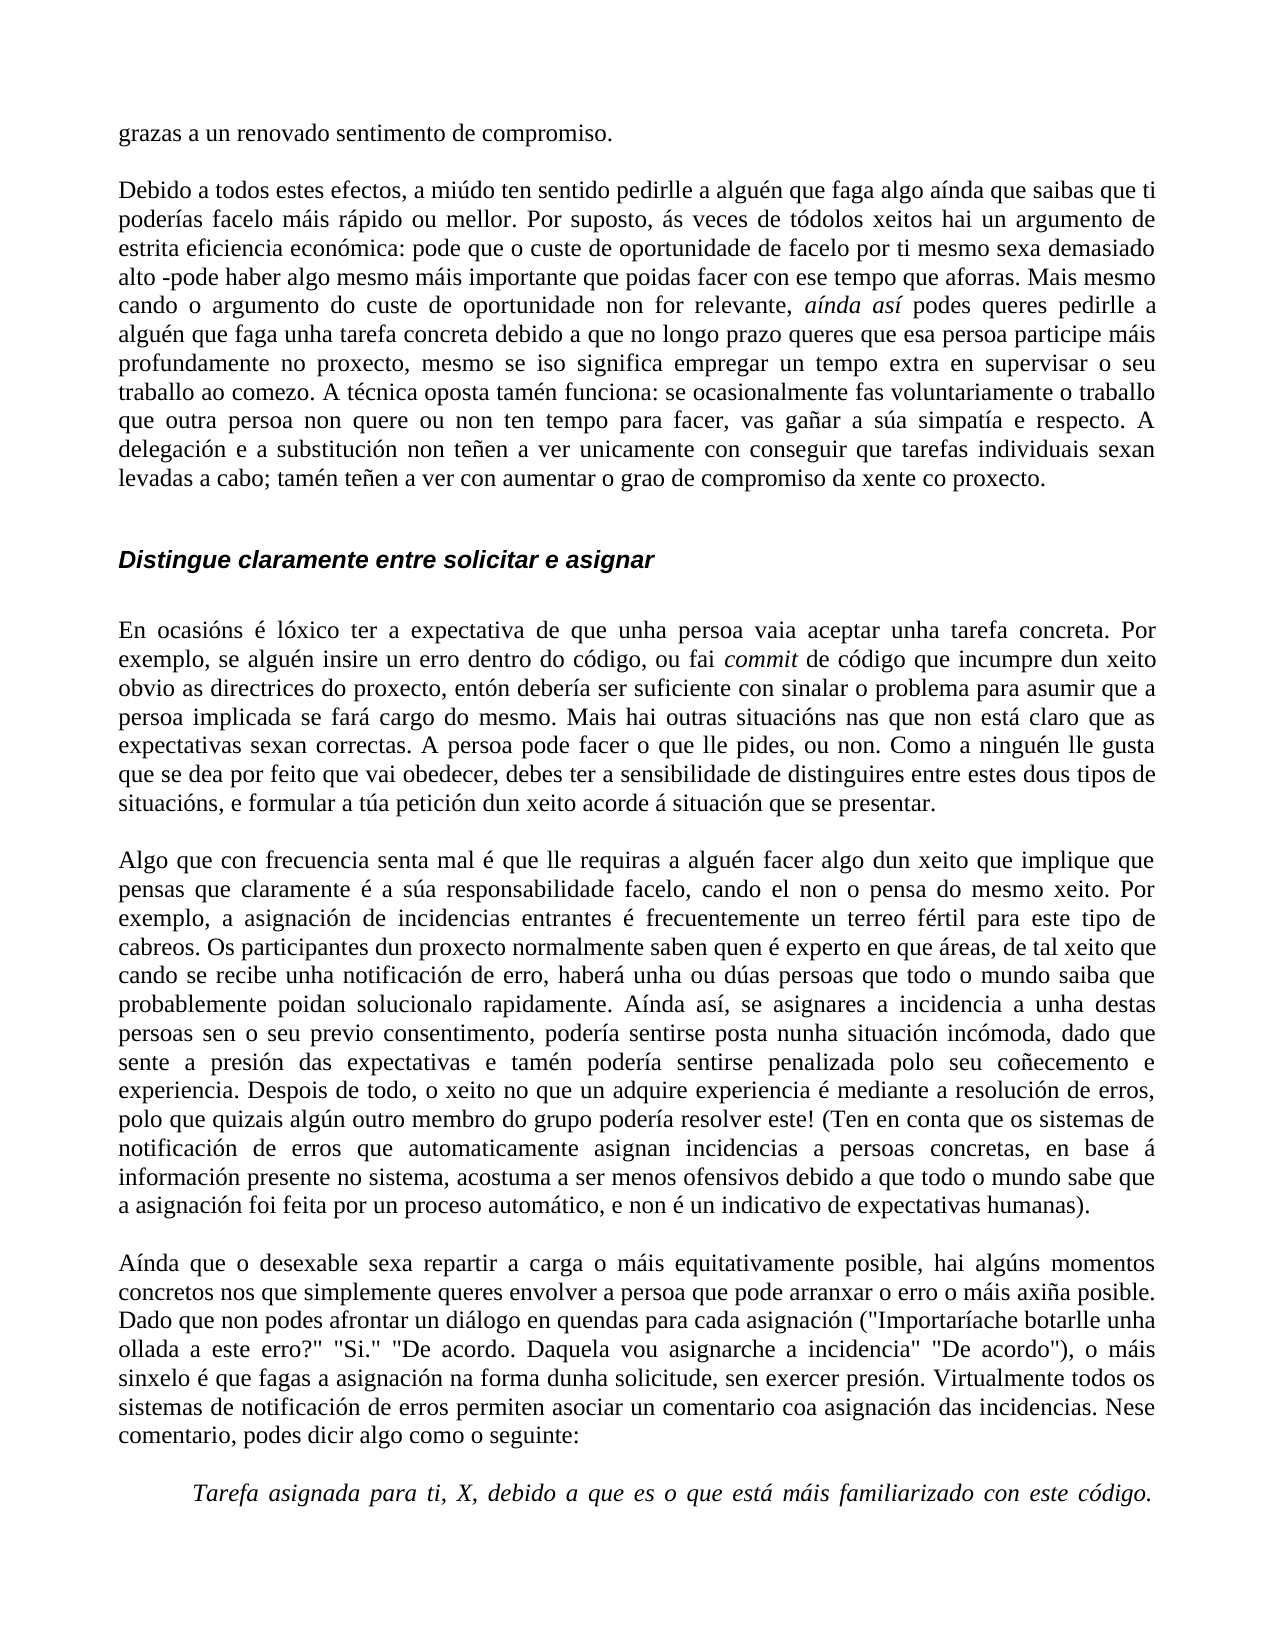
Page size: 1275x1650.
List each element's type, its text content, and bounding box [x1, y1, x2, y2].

subtitle Distingue claramente entre solicitar e asignar [118, 546, 1157, 574]
text En ocasións é lóxico ter a expectativa de que unha persoa vaia aceptar unha tarefa concreta. Por exemplo, se alguén insire un erro dentro do código, ou fai commit de código que incumpre dun xeito obvio as directrices do proxecto, entón debería ser suficiente con sinalar o problema para asumir que a persoa implicada se fará cargo do mesmo. Mais hai outras situacións nas que non está claro que as expectativas sexan correctas. A persoa pode facer o que lle pides, ou non. Como a ninguén lle gusta que se dea por feito que vai obedecer, debes ter a sensibilidade de distinguires entre estes dous tipos de situacións, e formular a túa petición dun xeito acorde á situación que se presentar. [118, 615, 1157, 817]
text Algo que con frecuencia senta mal é que lle requiras a alguén facer algo dun xeito que implique que pensas que claramente é a súa responsabilidade facelo, cando el non o pensa do mesmo xeito. Por exemplo, a asignación de incidencias entrantes é frecuentemente un terreo fértil para este tipo de cabreos. Os participantes dun proxecto normalmente saben quen é experto en que áreas, de tal xeito que cando se recibe unha notificación de erro, haberá unha ou dúas persoas que todo o mundo saiba que probablemente poidan solucionalo rapidamente. Aínda así, se asignares a incidencia a unha destas persoas sen o seu previo consentimento, podería sentirse posta nunha situación incómoda, dado que sente a presión das expectativas e tamén podería sentirse penalizada polo seu coñecemento e experiencia. Despois de todo, o xeito no que un adquire experiencia é mediante a resolución de erros, polo que quizais algún outro membro do grupo podería resolver este! (Ten en conta que os sistemas de notificación de erros que automaticamente asignan incidencias a persoas concretas, en base á información presente no sistema, acostuma a ser menos ofensivos debido a que todo o mundo sabe que a asignación foi feita por un proceso automático, e non é un indicativo de expectativas humanas). [118, 845, 1157, 1219]
text Debido a todos estes efectos, a miúdo ten sentido pedirlle a alguén que faga algo aínda que saibas que ti poderías facelo máis rápido ou mellor. Por suposto, ás veces de tódolos xeitos hai un argumento de estrita eficiencia económica: pode que o custe de oportunidade de facelo por ti mesmo sexa demasiado alto -pode haber algo mesmo máis importante que poidas facer con ese tempo que aforras. Mais mesmo cando o argumento do custe de oportunidade non for relevante, aínda así podes queres pedirlle a alguén que faga unha tarefa concreta debido a que no longo prazo queres que esa persoa participe máis profundamente no proxecto, mesmo se iso significa empregar un tempo extra en supervisar o seu traballo ao comezo. A técnica oposta tamén funciona: se ocasionalmente fas voluntariamente o traballo que outra persoa non quere ou non ten tempo para facer, vas gañar a súa simpatía e respecto. A delegación e a substitución non teñen a ver unicamente con conseguir que tarefas individuais sexan levadas a cabo; tamén teñen a ver con aumentar o grao de compromiso da xente co proxecto. [118, 176, 1157, 492]
text Tarefa asignada para ti, X, debido a que es o que está máis familiarizado con este código. [192, 1478, 1157, 1507]
text Aínda que o desexable sexa repartir a carga o máis equitativamente posible, hai algúns momentos concretos nos que simplemente queres envolver a persoa que pode arranxar o erro o máis axiña posible. Dado que non podes afrontar un diálogo en quendas para cada asignación ("Importaríache botarlle unha ollada a este erro?" "Si." "De acordo. Daquela vou asignarche a incidencia" "De acordo"), o máis sinxelo é que fagas a asignación na forma dunha solicitude, sen exercer presión. Virtualmente todos os sistemas de notificación de erros permiten asociar un comentario coa asignación das incidencias. Nese comentario, podes dicir algo como o seguinte: [118, 1248, 1157, 1449]
text grazas a un renovado sentimento de compromiso. [118, 118, 1157, 147]
